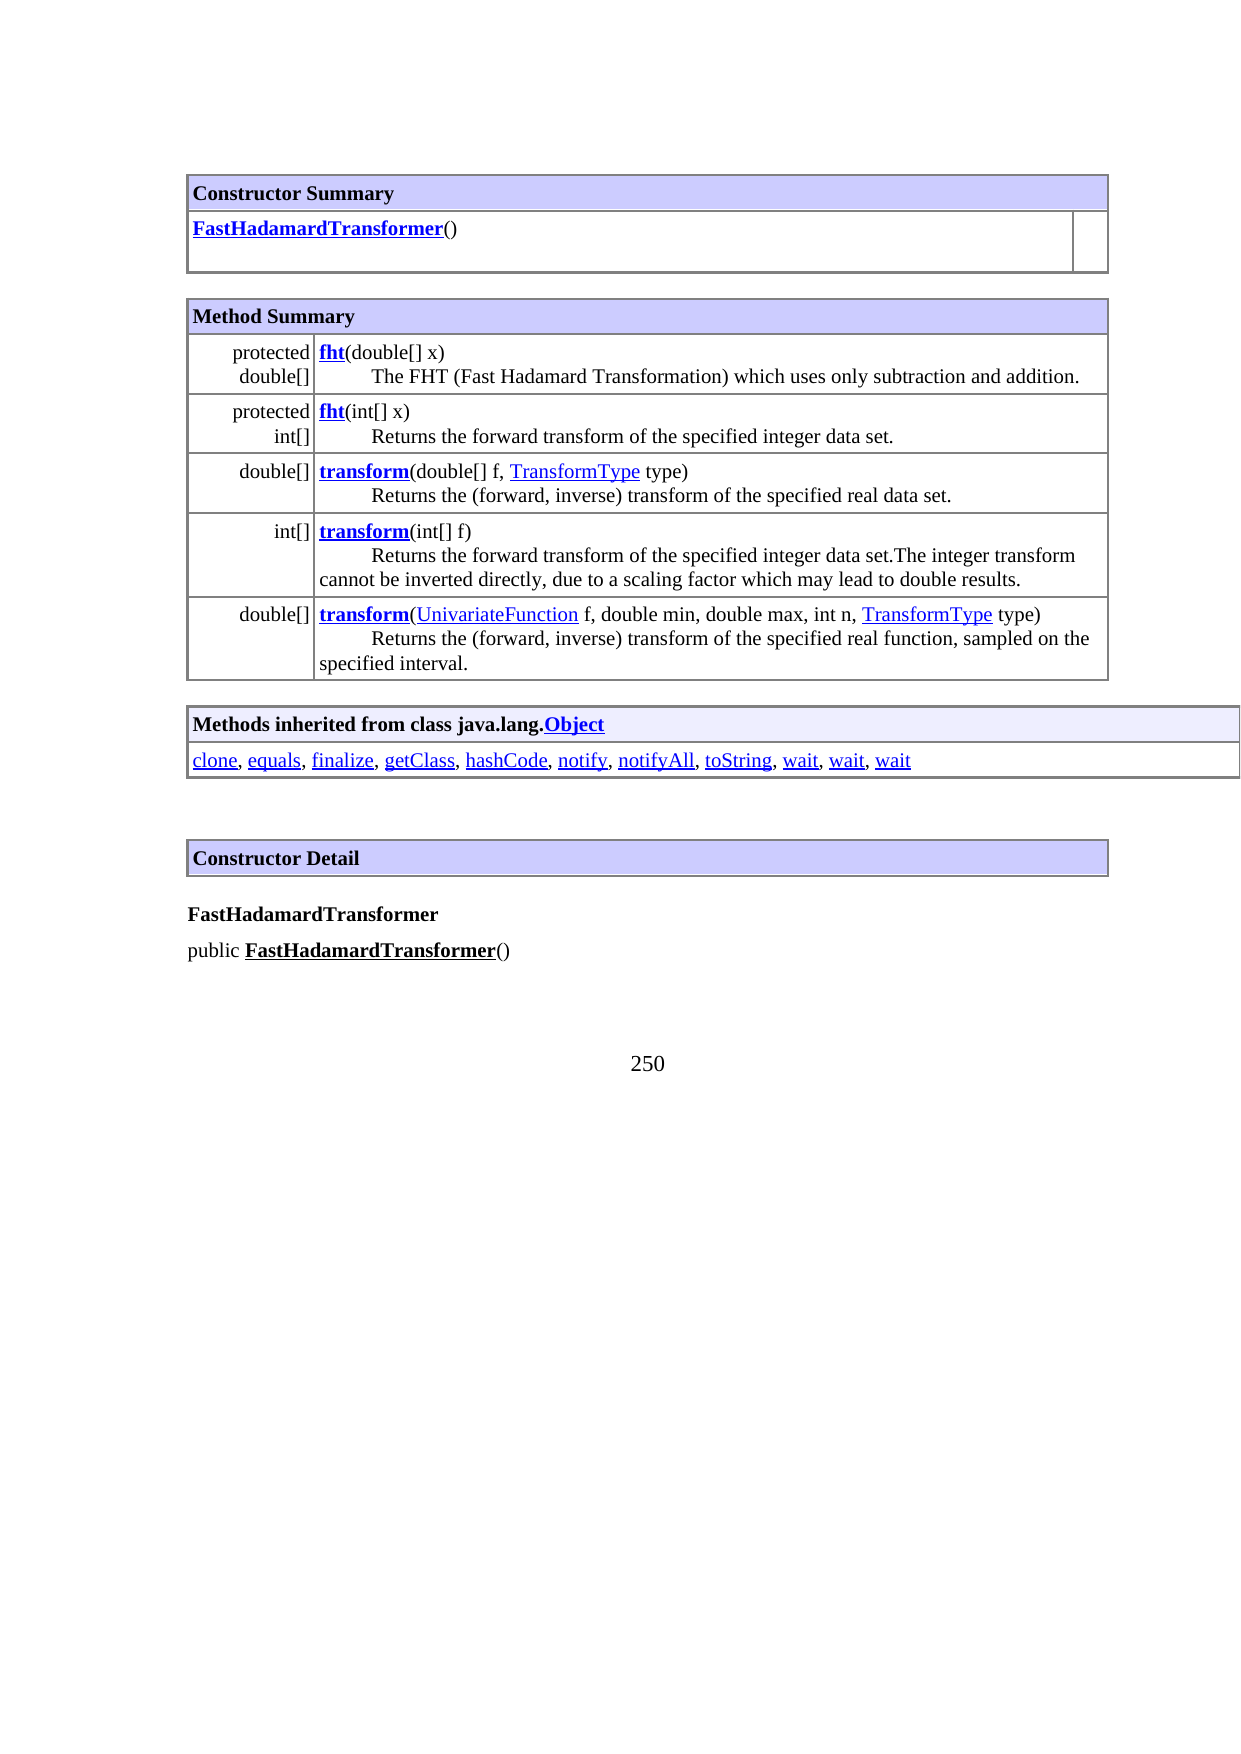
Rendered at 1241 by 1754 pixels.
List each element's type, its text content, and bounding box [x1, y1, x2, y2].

table_cell [1074, 212, 1107, 271]
table_cell double[] [189, 598, 313, 679]
table_cell protected double[] [189, 335, 313, 393]
table_cell transform(UnivariateFunction f, double min, double max, int n, TransformType type) Returns the (forward, inverse) transform of the specified real function, sampled on the specified interval. [315, 598, 1107, 679]
table_cell int[] [189, 514, 313, 596]
table_cell clone, equals, finalize, getClass, hashCode, notify, notifyAll, toString, wait, wait, wait [189, 743, 1239, 776]
table_cell transform(int[] f) Returns the forward transform of the specified integer data set.The integer transform cannot be inverted directly, due to a scaling factor which may lead to double results. [315, 514, 1107, 596]
table_cell double[] [189, 454, 313, 512]
subtitle FastHadamardTransformer [187, 902, 1108, 926]
table_header Method Summary [189, 300, 1107, 333]
text public FastHadamardTransformer() [187, 938, 1108, 962]
table_header Constructor Summary [189, 176, 1107, 209]
table_cell fht(int[] x) Returns the forward transform of the specified integer data set. [315, 395, 1107, 452]
table_cell fht(double[] x) The FHT (Fast Hadamard Transformation) which uses only subtraction and addition. [315, 335, 1107, 393]
table_cell FastHadamardTransformer() [189, 212, 1072, 271]
table_header Methods inherited from class java.lang.Object [189, 708, 1239, 741]
table_cell transform(double[] f, TransformType type) Returns the (forward, inverse) transform of the specified real data set. [315, 454, 1107, 512]
table_cell protected int[] [189, 395, 313, 452]
table_header Constructor Detail [189, 841, 1107, 874]
